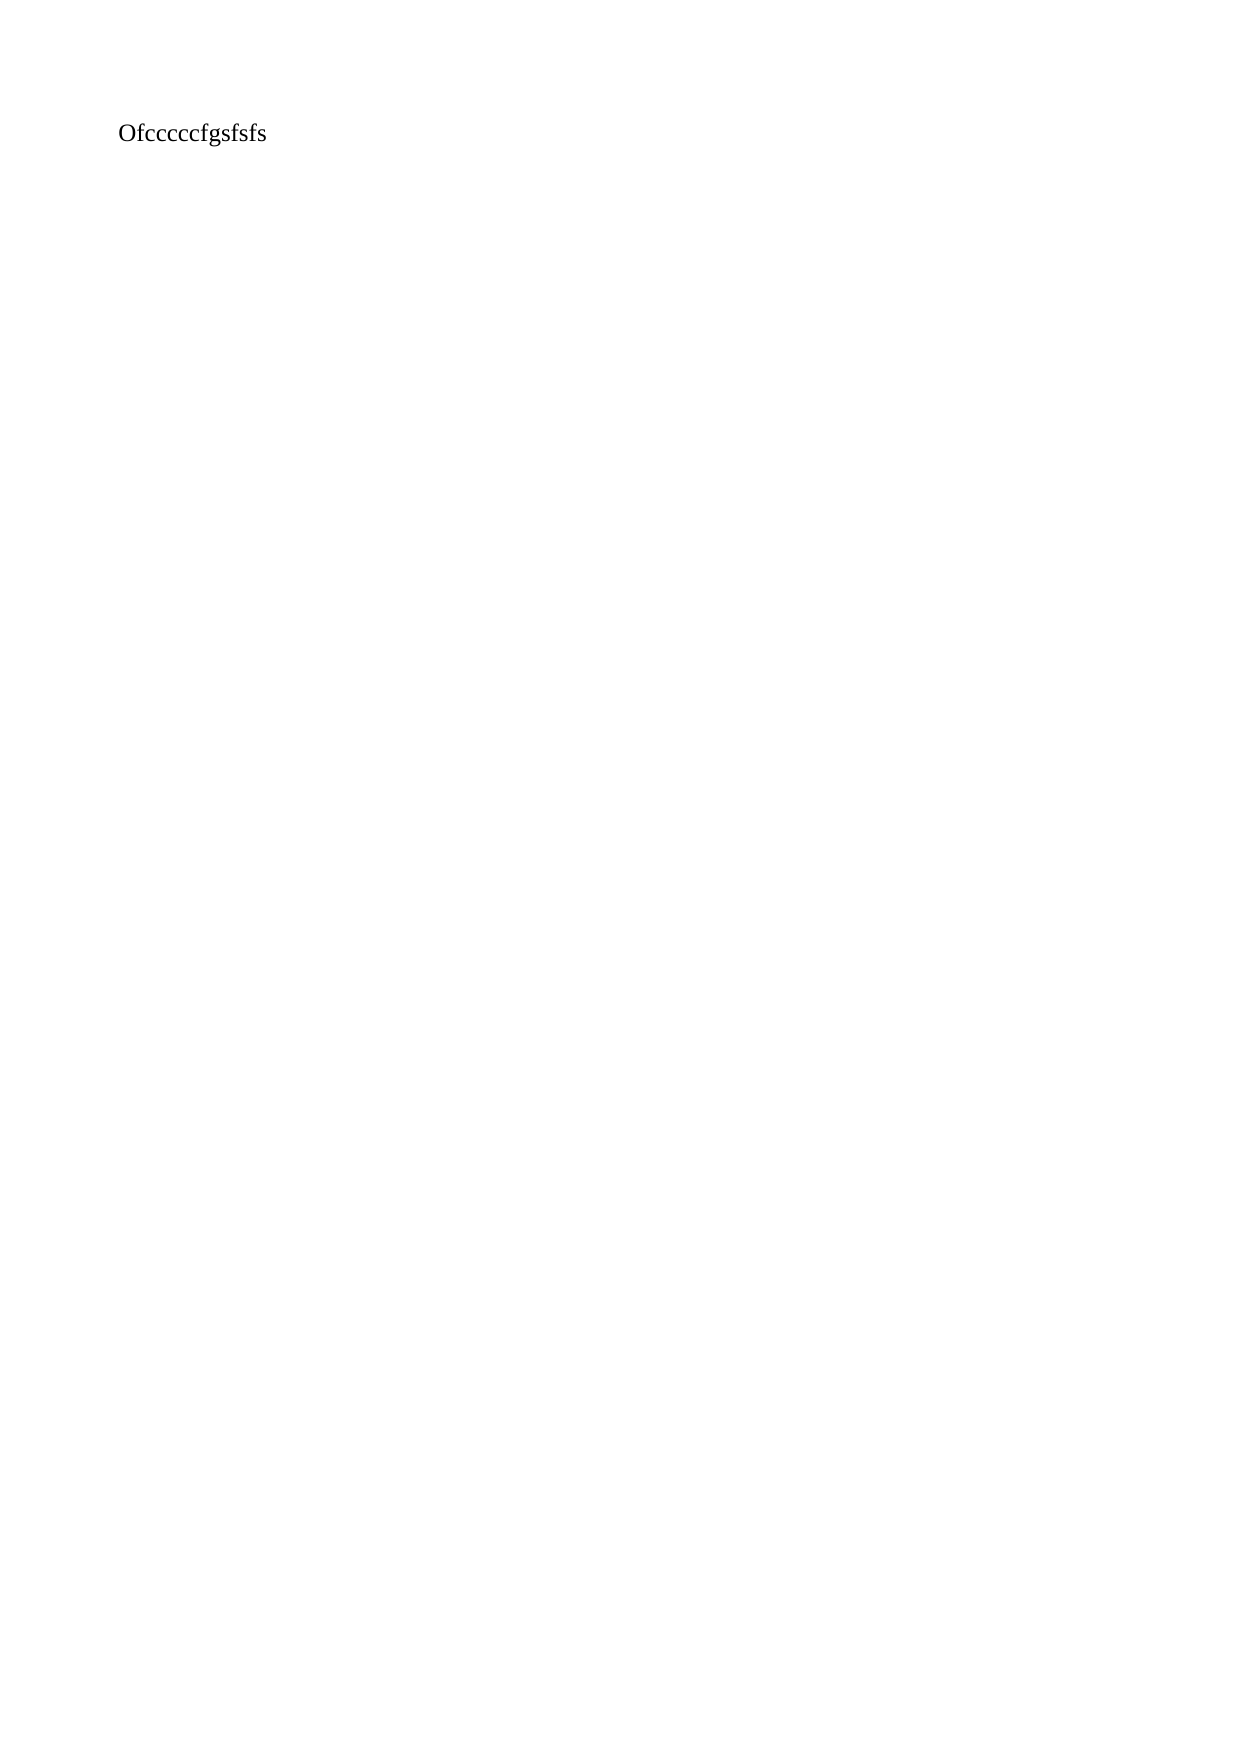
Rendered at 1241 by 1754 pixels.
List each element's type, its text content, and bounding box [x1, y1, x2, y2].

text Ofcccccfgsfsfs [118, 118, 1122, 147]
